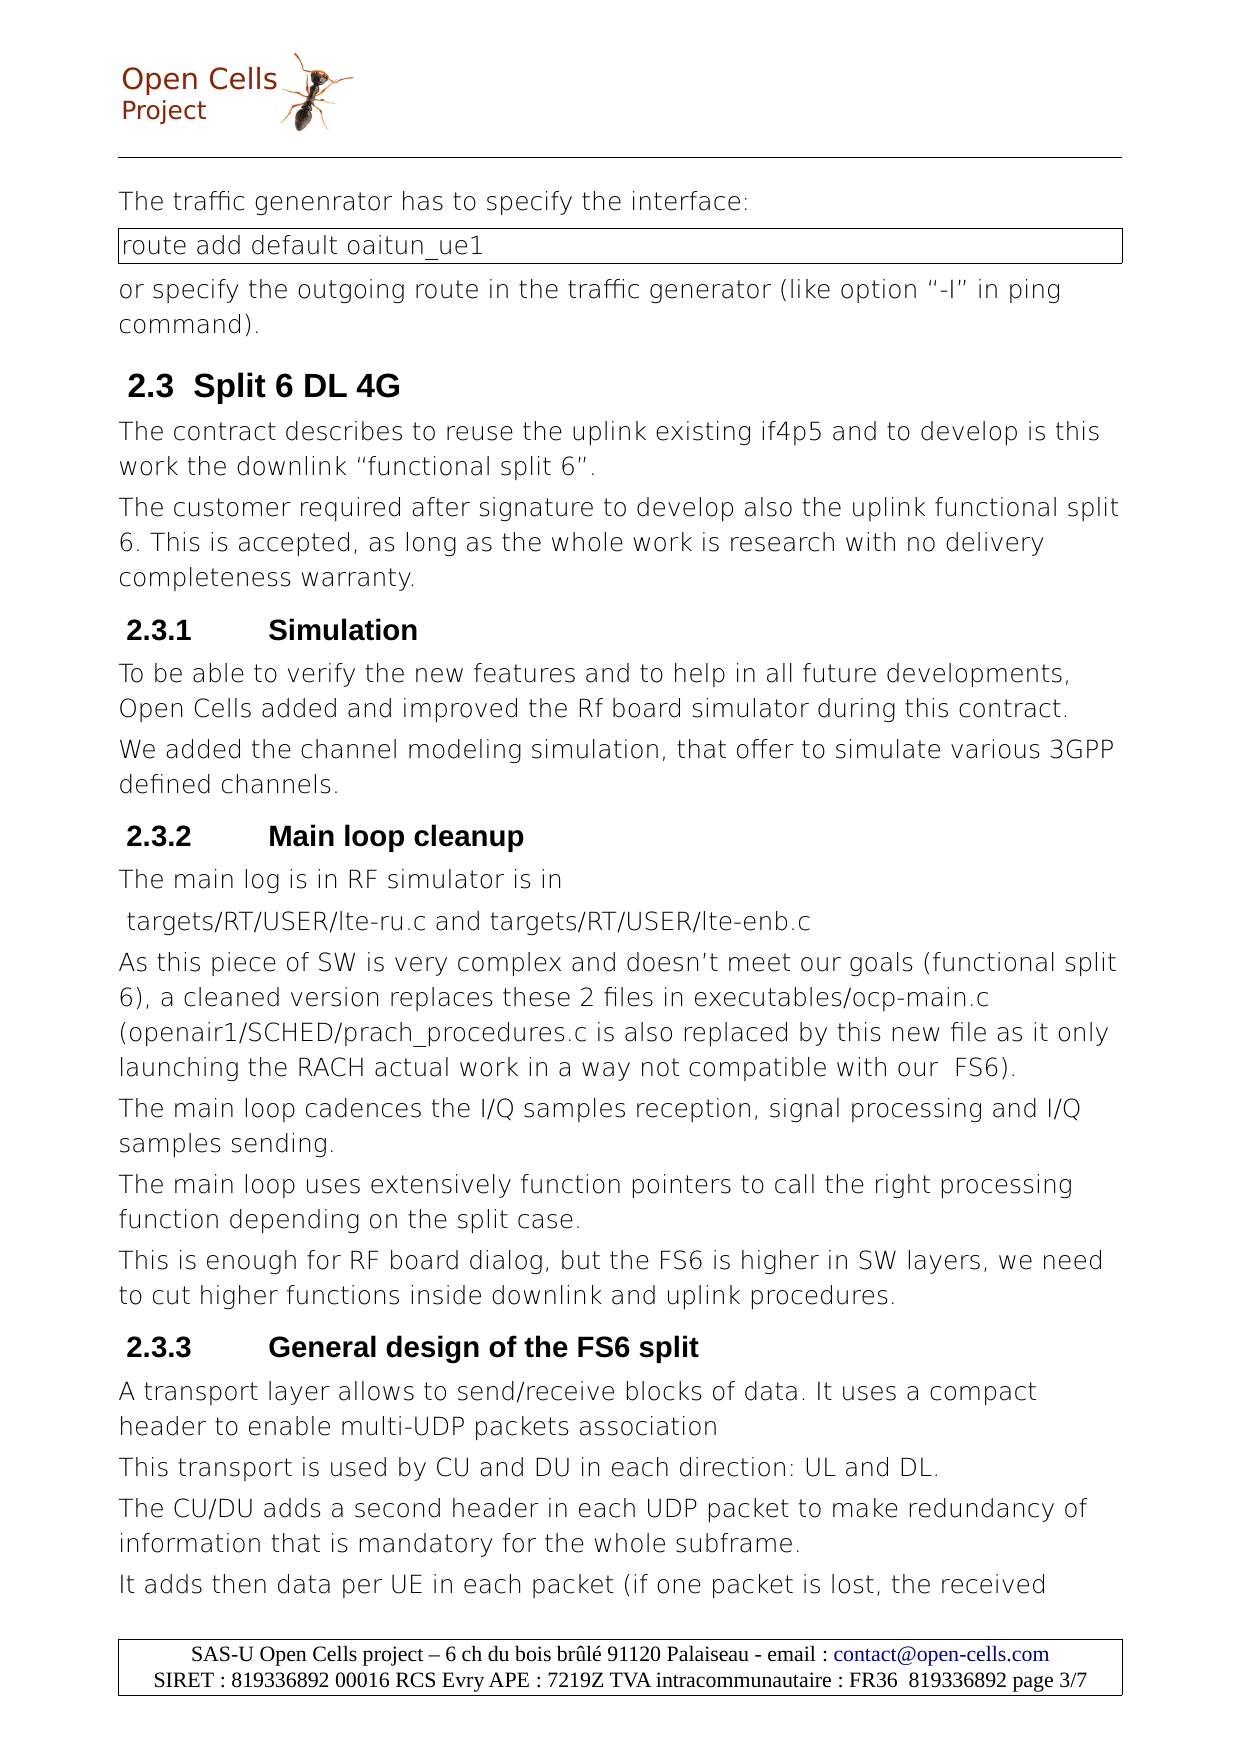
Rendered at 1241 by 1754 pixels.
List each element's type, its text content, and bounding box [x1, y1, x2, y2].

text A transport layer allows to send/receive blocks of data. It uses a compact header to enable multi-UDP packets association [118, 1377, 1122, 1441]
text To be able to verify the new features and to help in all future developments, Open Cells added and improved the Rf board simulator during this contract. [118, 659, 1122, 723]
text We added the channel modeling simulation, that offer to simulate various 3GPP defined channels. [118, 735, 1122, 799]
text The CU/DU adds a second header in each UDP packet to make redundancy of information that is mandatory for the whole subframe. [118, 1494, 1122, 1558]
text The traffic genenrator has to specify the interface: [118, 187, 1122, 216]
subtitle General design of the FS6 split [118, 1330, 1122, 1364]
picture [273, 48, 365, 140]
text As this piece of SW is very complex and doesn’t meet our goals (functional split 6), a cleaned version replaces these 2 files in executables/ocp-main.c (openair1/SCHED/prach_procedures.c is also replaced by this new file as it only launching the RACH actual work in a way not compatible with our FS6). [118, 948, 1122, 1082]
text targets/RT/USER/lte-ru.c and targets/RT/USER/lte-enb.c [118, 907, 1122, 936]
subtitle Split 6 DL 4G [118, 366, 1122, 404]
subtitle Simulation [118, 612, 1122, 646]
text The main loop uses extensively function pointers to call the right processing function depending on the split case. [118, 1170, 1122, 1234]
text The customer required after signature to develop also the uplink functional split 6. This is accepted, as long as the whole work is research with no delivery completeness warranty. [118, 493, 1122, 592]
text The main loop cadences the I/Q samples reception, signal processing and I/Q samples sending. [118, 1094, 1122, 1158]
text The contract describes to reuse the uplink existing if4p5 and to develop is this work the downlink “functional split 6”. [118, 417, 1122, 481]
subtitle Main loop cleanup [118, 819, 1122, 853]
text This transport is used by CU and DU in each direction: UL and DL. [118, 1453, 1122, 1482]
text or specify the outgoing route in the traffic generator (like option “-I” in ping command). [118, 275, 1122, 339]
text The main log is in RF simulator is in [118, 866, 1122, 895]
text This is enough for RF board dialog, but the FS6 is higher in SW layers, we need to cut higher functions inside downlink and uplink procedures. [118, 1246, 1122, 1310]
text route add default oaitun_ue1 [119, 229, 1122, 263]
text It adds then data per UE in each packet (if one packet is lost, the received [118, 1570, 1122, 1599]
